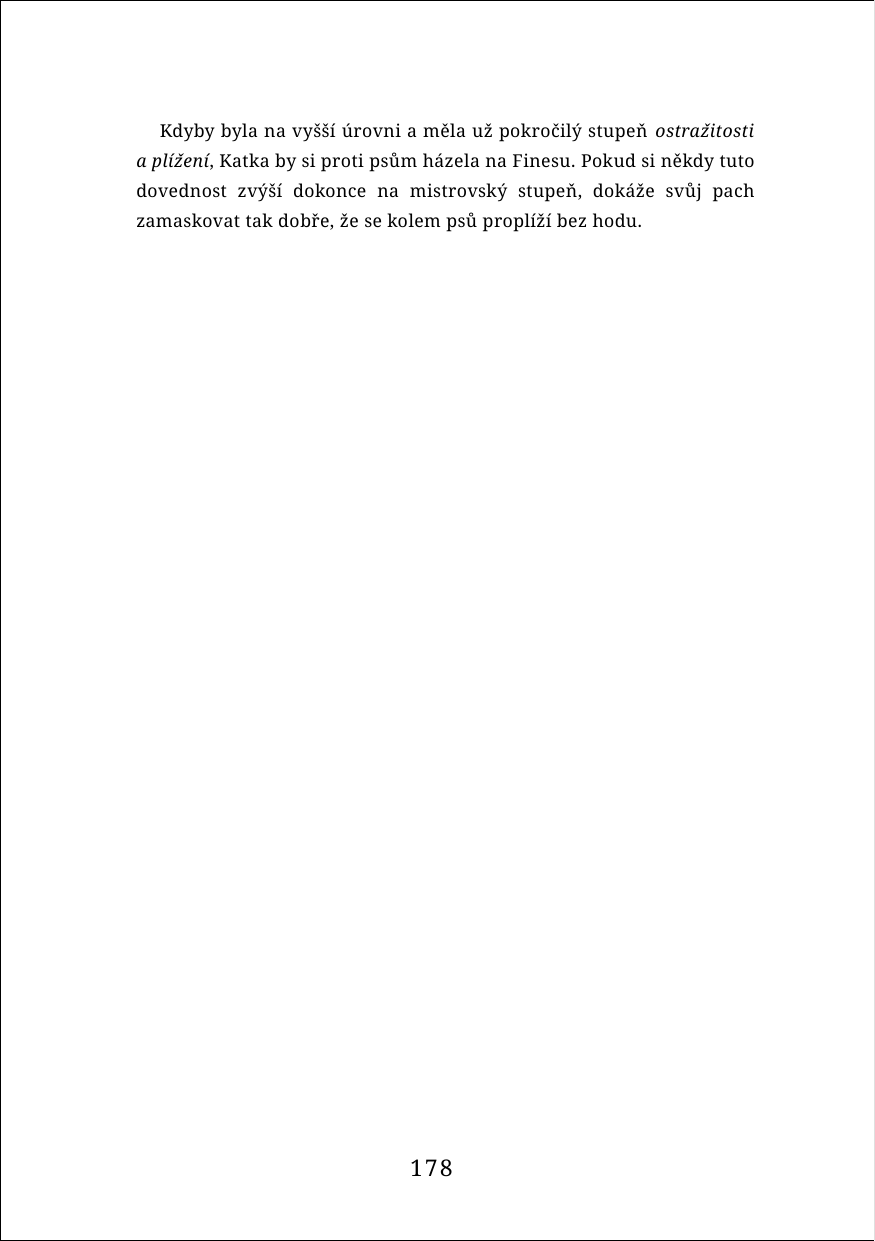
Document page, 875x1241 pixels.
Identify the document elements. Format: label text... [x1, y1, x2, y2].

text Kdyby byla na vyšší úrovni a měla už pokročilý stupeň ostražitosti a plížení, Katka by si proti psům házela na Finesu. Pokud si někdy tuto dovednost zvýší dokonce na mistrovský stupeň, dokáže svůj pach zamaskovat tak dobře, že se kolem psů proplíží bez hodu. [136, 118, 756, 233]
